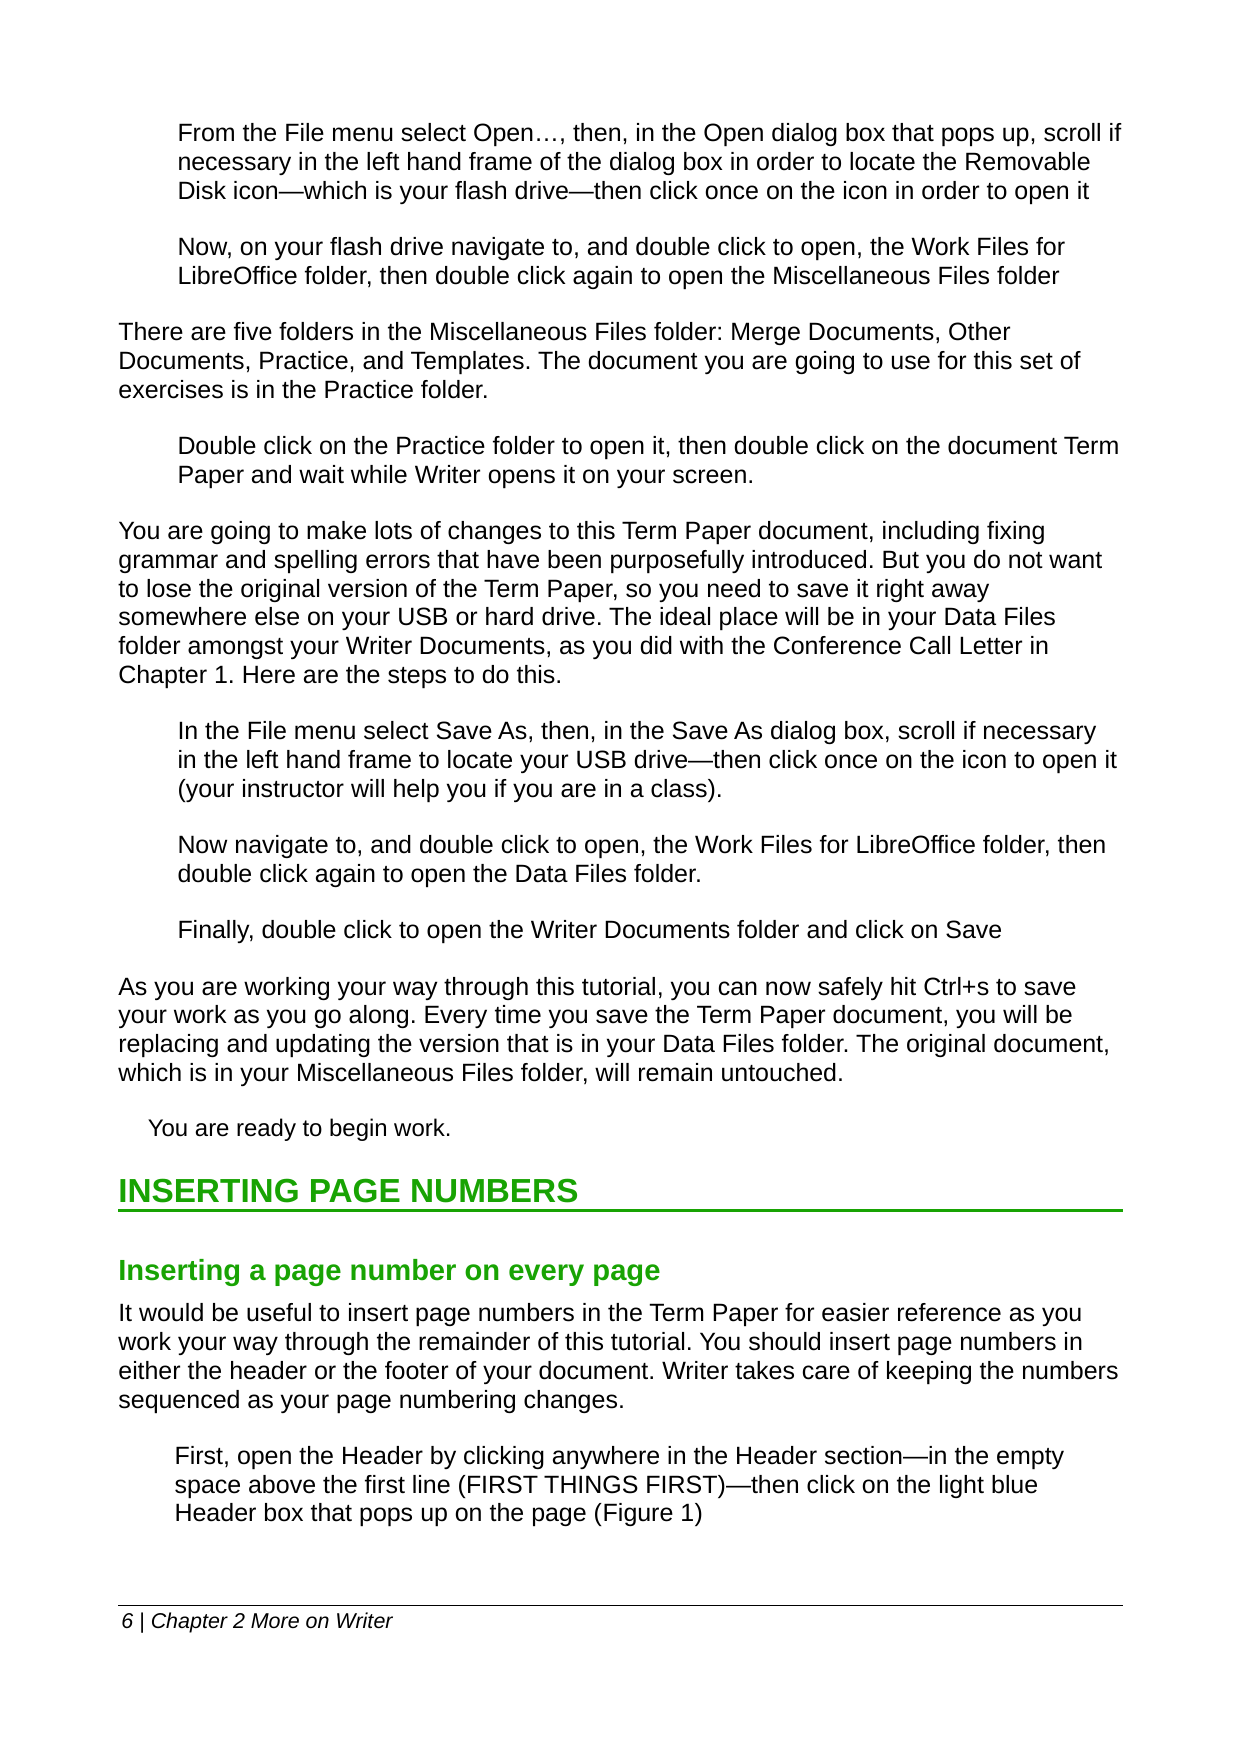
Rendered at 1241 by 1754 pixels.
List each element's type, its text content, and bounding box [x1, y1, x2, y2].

text Double click on the Practice folder to open it, then double click on the document Term Paper and wait while Writer opens it on your screen. [177, 431, 1123, 488]
subtitle INSERTING PAGE NUMBERS [118, 1171, 1123, 1209]
text In the File menu select Save As, then, in the Save As dialog box, scroll if necessary in the left hand frame to locate your USB drive—then click once on the icon to open it (your instructor will help you if you are in a class). [177, 716, 1123, 802]
text You are going to make lots of changes to this Term Paper document, including fixing grammar and spelling errors that have been purposefully introduced. But you do not want to lose the original version of the Term Paper, so you need to save it right away somewhere else on your USB or hard drive. The ideal place will be in your Data Files folder amongst your Writer Documents, as you did with the Conference Call Letter in Chapter 1. Here are the steps to do this. [118, 516, 1123, 688]
text Now navigate to, and double click to open, the Work Files for LibreOffice folder, then double click again to open the Data Files folder. [177, 830, 1123, 887]
text First, open the Header by clicking anywhere in the Header section—in the empty space above the first line (FIRST THINGS FIRST)—then click on the light blue Header box that pops up on the page (Figure 1) [174, 1441, 1123, 1527]
text There are five folders in the Miscellaneous Files folder: Merge Documents, Other Documents, Practice, and Templates. The document you are going to use for this set of exercises is in the Practice folder. [118, 317, 1123, 403]
subtitle Inserting a page number on every page [118, 1253, 1123, 1287]
text It would be useful to insert page numbers in the Term Paper for easier reference as you work your way through the remainder of this tutorial. You should insert page numbers in either the header or the footer of your document. Writer takes care of keeping the numbers sequenced as your page numbering changes. [118, 1298, 1123, 1413]
text Finally, double click to open the Writer Documents folder and click on Save [177, 915, 1123, 944]
text You are ready to begin work. [148, 1114, 1123, 1142]
text Now, on your flash drive navigate to, and double click to open, the Work Files for LibreOffice folder, then double click again to open the Miscellaneous Files folder [177, 232, 1123, 289]
text As you are working your way through this tutorial, you can now safely hit Ctrl+s to save your work as you go along. Every time you save the Term Paper document, you will be replacing and updating the version that is in your Data Files folder. The original document, which is in your Miscellaneous Files folder, will remain untouched. [118, 971, 1123, 1086]
text From the File menu select Open…, then, in the Open dialog box that pops up, scroll if necessary in the left hand frame of the dialog box in order to locate the Removable Disk icon—which is your flash drive—then click once on the icon in order to open it [177, 118, 1123, 204]
